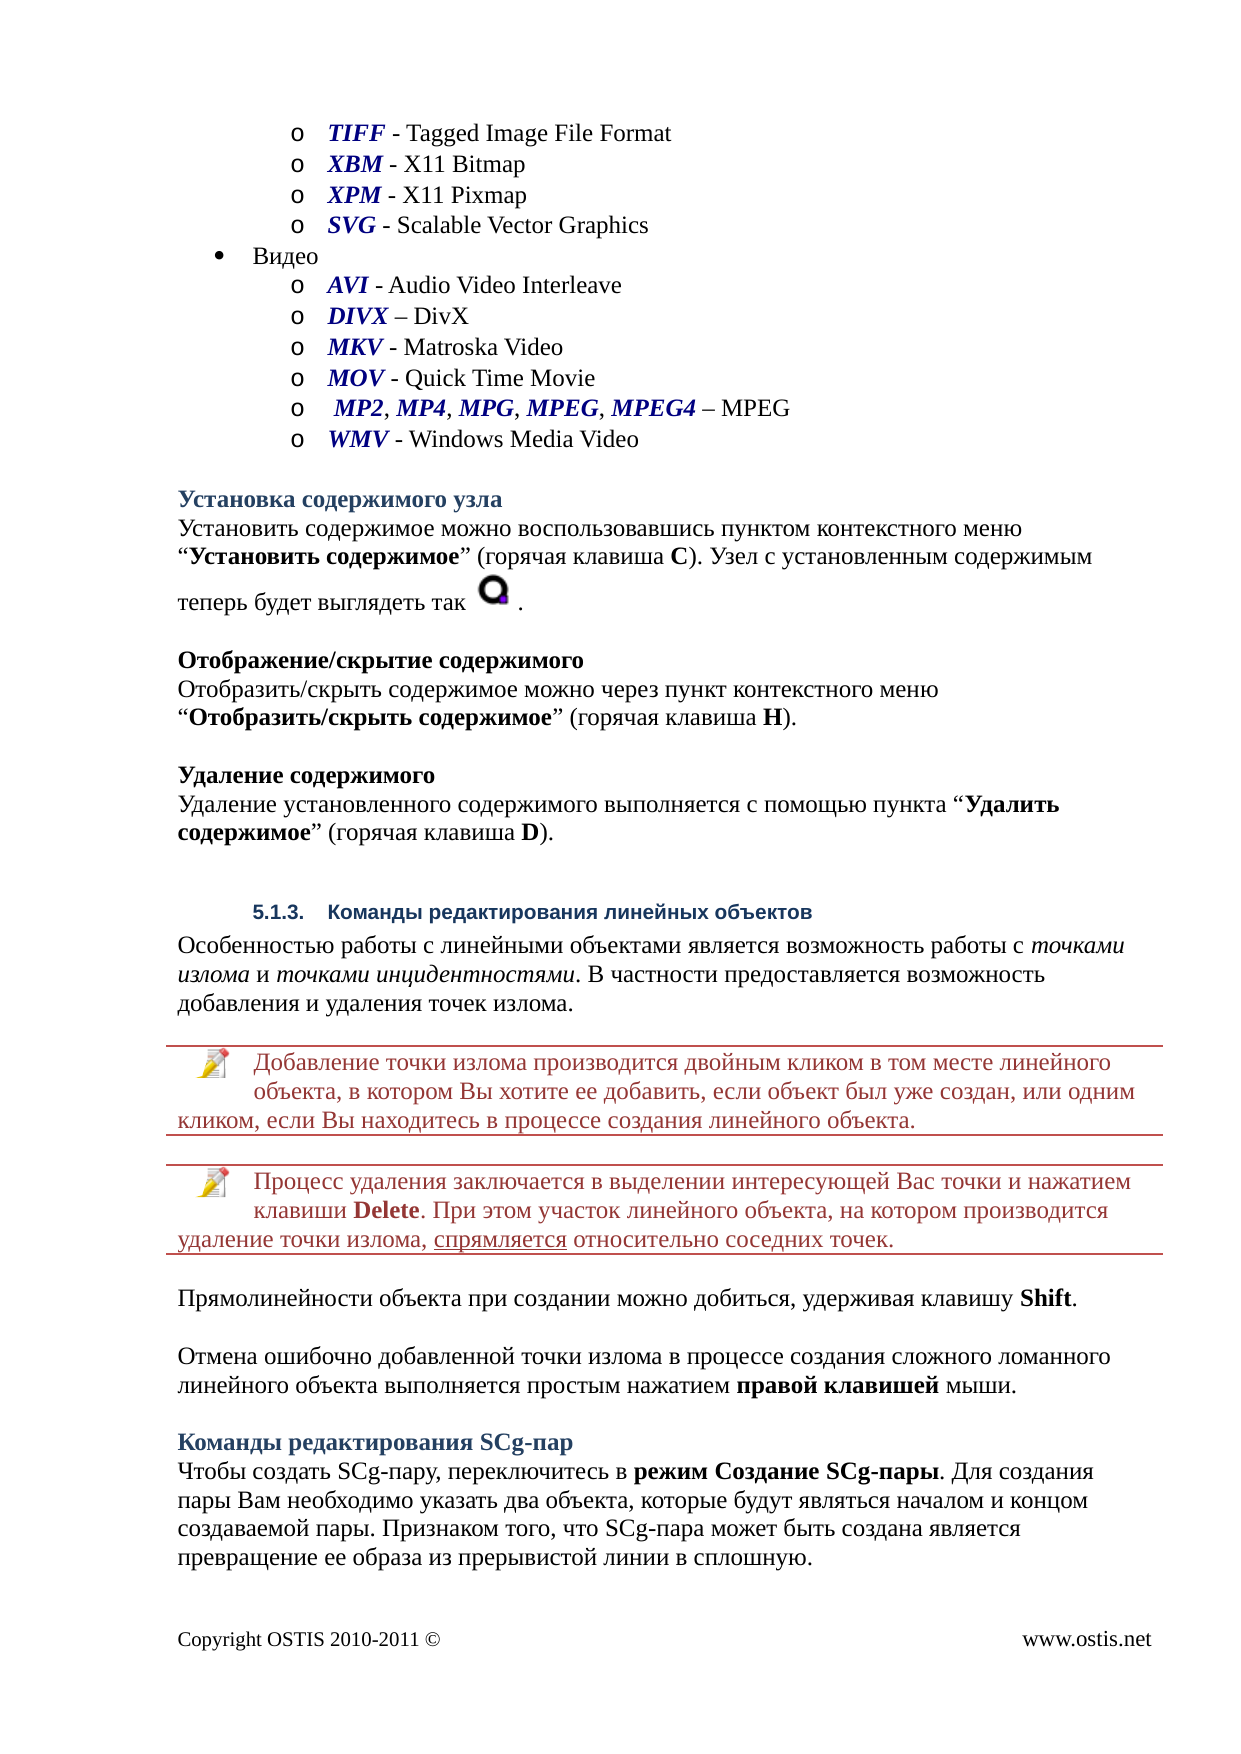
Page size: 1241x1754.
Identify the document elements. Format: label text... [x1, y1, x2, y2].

list Видео [215, 241, 1152, 270]
list AVI - Audio Video Interleave [290, 270, 1152, 301]
list TIFF - Tagged Image File Format [290, 118, 1152, 149]
list SVG - Scalable Vector Graphics [290, 211, 1152, 241]
text Отобразить/скрыть содержимое можно через пункт контекстного меню “Отобразить/скрыть содержимое” (горячая клавиша H). [177, 674, 1152, 731]
text Отмена ошибочно добавленной точки излома в процессе создания сложного ломанного линейного объекта выполняется простым нажатием правой клавишей мыши. [177, 1341, 1152, 1398]
text Отображение/скрытие содержимого [177, 645, 1152, 674]
text Установка содержимого узла [177, 484, 1152, 513]
list MKV - Matroska Video [290, 332, 1152, 363]
text Команды редактирования SCg-пар [177, 1427, 1152, 1456]
text Чтобы создать SCg-пару, переключитесь в режим Создание SCg-пары. Для создания пары Вам необходимо указать два объекта, которые будут являться началом и концом создаваемой пары. Признаком того, что SCg-пара может быть создана является превращение ее образа из прерывистой линии в сплошную. [177, 1456, 1152, 1571]
list MOV - Quick Time Movie [290, 363, 1152, 393]
text Удаление содержимого [177, 760, 1152, 789]
picture [472, 570, 518, 611]
list XPM - X11 Pixmap [290, 180, 1152, 211]
text Установить содержимое можно воспользовавшись пунктом контекстного меню “Установить содержимое” (горячая клавиша С). Узел с установленным содержимым теперь будет выглядеть так . [177, 513, 1152, 616]
text Особенностью работы с линейными объектами является возможность работы с точками излома и точками инцидентностями. В частности предоставляется возможность добавления и удаления точек излома. [177, 930, 1152, 1016]
list MP2, MP4, MPG, MPEG, MPEG4 – MPEG [290, 393, 1152, 424]
table_header Процесс удаления заключается в выделении интересующей Вас точки и нажатием клавиши Delete. При этом участок линейного объекта, на котором производится удаление точки излома, спрямляется относительно соседних точек. [166, 1166, 1163, 1253]
table_header Добавление точки излома производится двойным кликом в том месте линейного объекта, в котором Вы хотите ее добавить, если объект был уже создан, или одним кликом, если Вы находитесь в процессе создания линейного объекта. [166, 1047, 1163, 1133]
text Прямолинейности объекта при создании можно добиться, удерживая клавишу Shift. [177, 1283, 1152, 1312]
list DIVX – DivX [290, 301, 1152, 332]
list WMV - Windows Media Video [290, 424, 1152, 455]
list XBM - X11 Bitmap [290, 149, 1152, 180]
text Удаление установленного содержимого выполняется с помощью пункта “Удалить содержимое” (горячая клавиша D). [177, 789, 1152, 846]
subtitle Команды редактирования линейных объектов [252, 900, 1152, 924]
